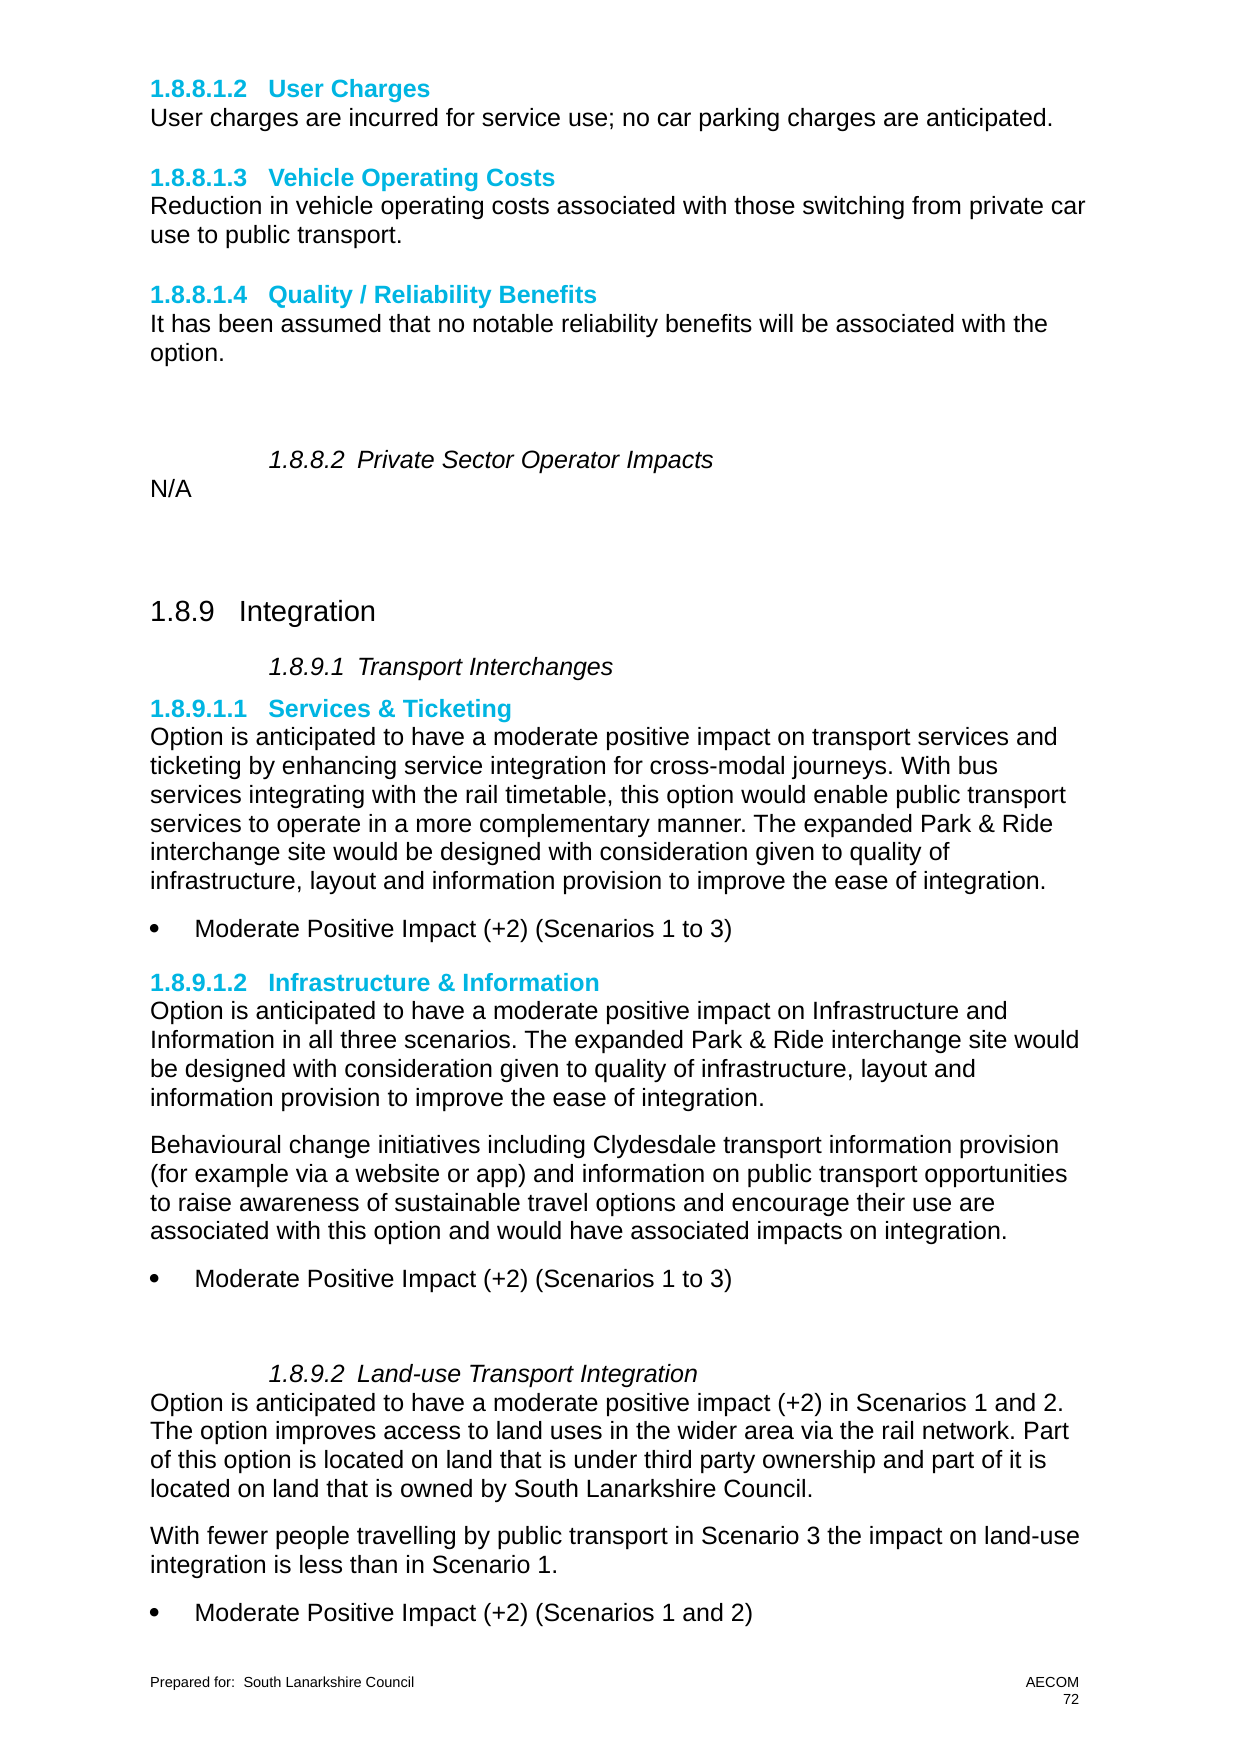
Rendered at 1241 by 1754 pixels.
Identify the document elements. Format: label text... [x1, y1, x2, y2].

subtitle Vehicle Operating Costs [150, 163, 1090, 191]
text N/A [150, 474, 1090, 503]
text Option is anticipated to have a moderate positive impact on Infrastructure and Information in all three scenarios. The expanded Park & Ride interchange site would be designed with consideration given to quality of infrastructure, layout and information provision to improve the ease of integration. [150, 996, 1090, 1111]
text Reduction in vehicle operating costs associated with those switching from private car use to public transport. [150, 191, 1090, 249]
subtitle Services & Ticketing [150, 694, 1090, 722]
subtitle Quality / Reliability Benefits [150, 280, 1090, 309]
text With fewer people travelling by public transport in Scenario 3 the impact on land-use integration is less than in Scenario 1. [150, 1521, 1090, 1579]
text Behavioural change initiatives including Clydesdale transport information provision (for example via a website or app) and information on public transport opportunities to raise awareness of sustainable travel options and encourage their use are associated with this option and would have associated impacts on integration. [150, 1130, 1090, 1245]
list Moderate Positive Impact (+2) (Scenarios 1 to 3) [150, 914, 1090, 942]
text Option is anticipated to have a moderate positive impact on transport services and ticketing by enhancing service integration for cross-modal journeys. With bus services integrating with the rail timetable, this option would enable public transport services to operate in a more complementary manner. The expanded Park & Ride interchange site would be designed with consideration given to quality of infrastructure, layout and information provision to improve the ease of integration. [150, 722, 1090, 895]
subtitle Integration [150, 594, 1090, 627]
subtitle Transport Interchanges [268, 652, 1090, 681]
text User charges are incurred for service use; no car parking charges are anticipated. [150, 103, 1090, 131]
subtitle Infrastructure & Information [150, 967, 1090, 996]
list Moderate Positive Impact (+2) (Scenarios 1 to 3) [150, 1264, 1090, 1293]
subtitle User Charges [150, 74, 1090, 103]
subtitle Private Sector Operator Impacts [268, 445, 1090, 474]
text Option is anticipated to have a moderate positive impact (+2) in Scenarios 1 and 2. The option improves access to land uses in the wider area via the rail network. Part of this option is located on land that is under third party ownership and part of it is located on land that is owned by South Lanarkshire Council. [150, 1388, 1090, 1503]
text It has been assumed that no notable reliability benefits will be associated with the option. [150, 309, 1090, 366]
subtitle Land-use Transport Integration [268, 1359, 1090, 1388]
list Moderate Positive Impact (+2) (Scenarios 1 and 2) [150, 1598, 1090, 1626]
